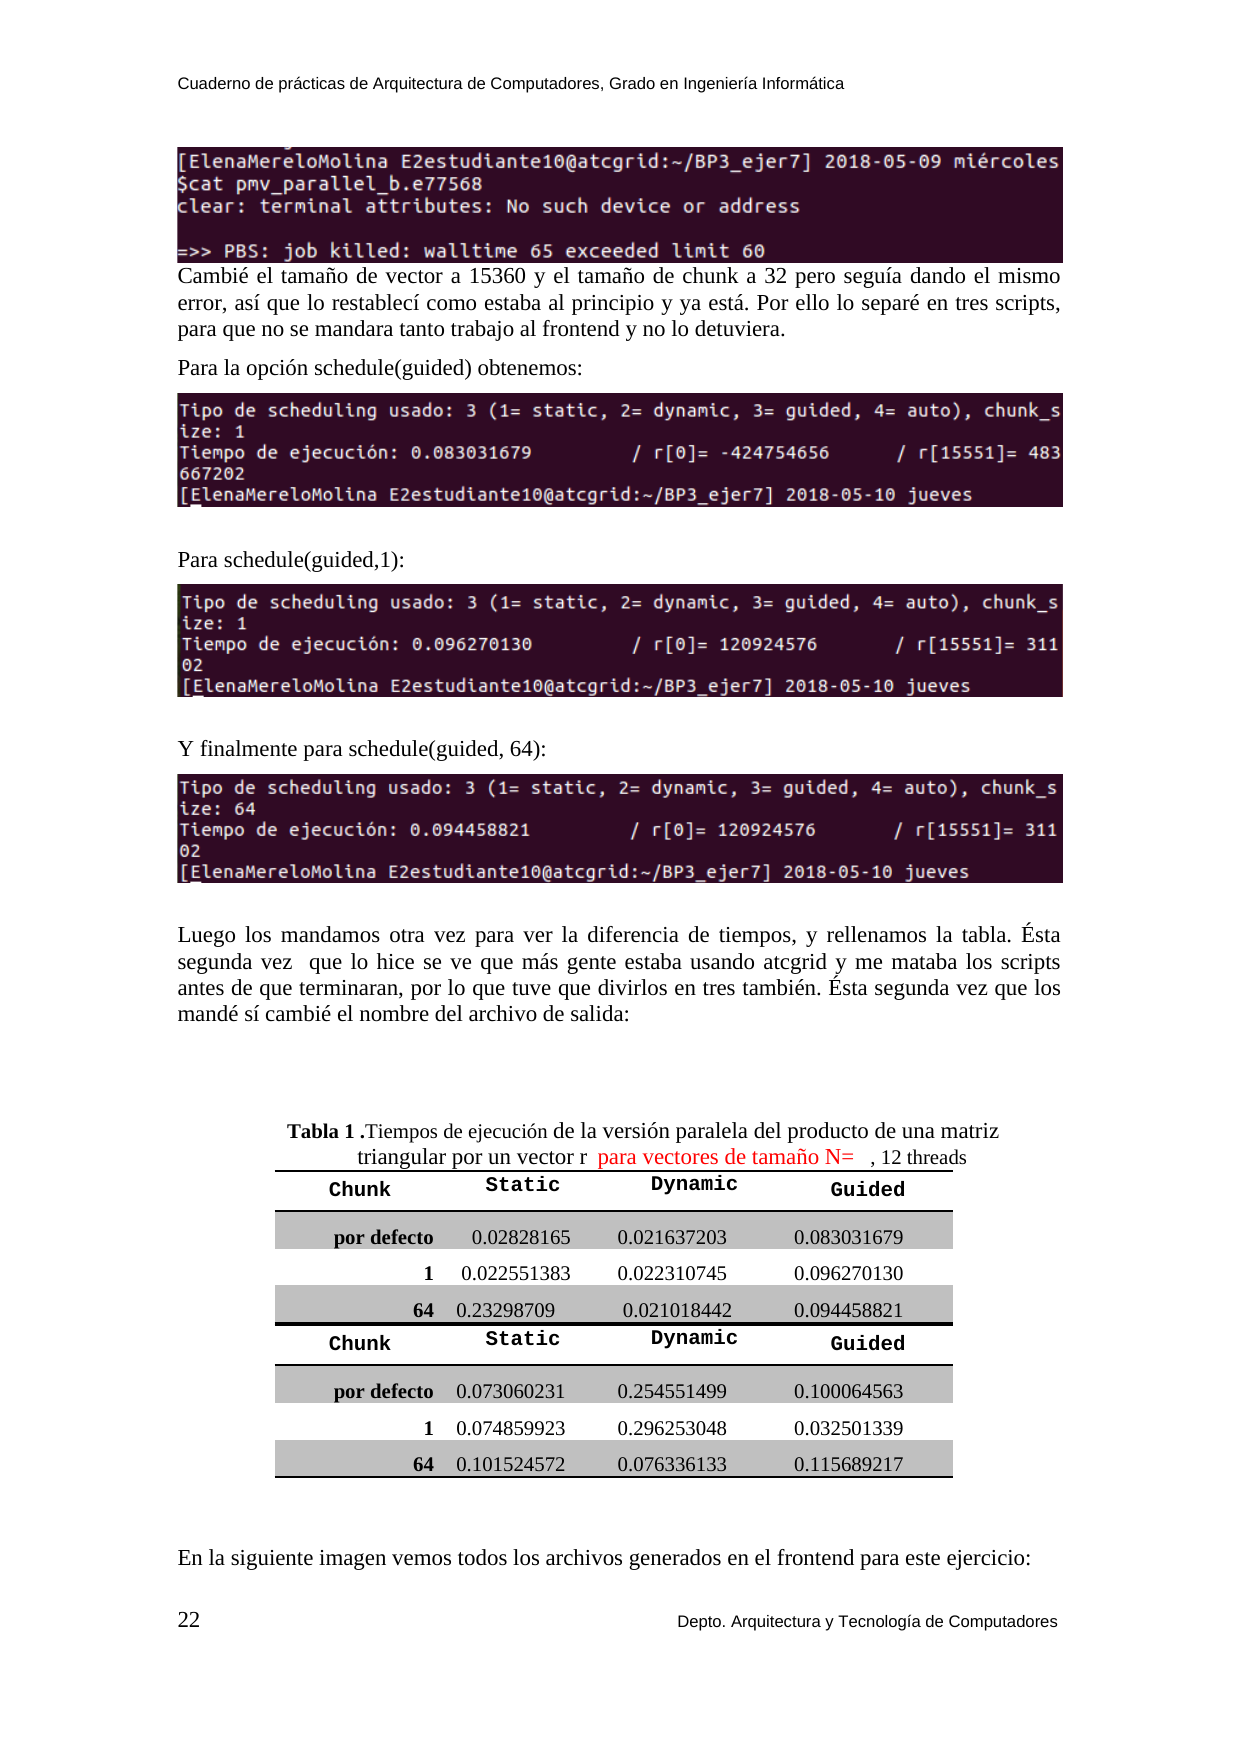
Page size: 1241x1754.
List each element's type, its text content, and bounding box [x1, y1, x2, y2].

table_cell por defecto [275, 1212, 445, 1249]
table_cell 0.074859923 [445, 1403, 606, 1439]
list En la siguiente imagen vemos todos los archivos generados en el frontend para este ejercicio: [177, 1544, 1063, 1570]
table_cell 0.032501339 [783, 1403, 953, 1439]
table_cell 64 [275, 1285, 445, 1322]
list Cambié el tamaño de vector a 15360 y el tamaño de chunk a 32 pero seguía dando el mismo error, así que lo restablecí como estaba al principio y ya está. Por ello lo separé en tres scripts, para que no se mandara tanto trabajo al frontend y no lo detuviera. [177, 263, 1063, 342]
table_cell 0.022310745 [606, 1249, 783, 1285]
table_header Dynamic [606, 1172, 783, 1210]
table_cell 0.115689217 [783, 1440, 953, 1476]
table_header Chunk [275, 1172, 445, 1210]
table_cell por defecto [275, 1366, 445, 1403]
table_header Static [445, 1172, 606, 1210]
table_cell 0.096270130 [783, 1249, 953, 1285]
table_cell [177, 1170, 275, 1324]
picture [177, 774, 1063, 883]
table_cell 0.101524572 [445, 1440, 606, 1476]
table_cell 0.073060231 [445, 1366, 606, 1403]
table_cell 0.094458821 [783, 1285, 953, 1322]
table_cell 0.296253048 [606, 1403, 783, 1439]
table_cell 0.23298709 [445, 1285, 606, 1322]
table_cell 1 [275, 1249, 445, 1285]
picture [177, 147, 1063, 263]
table_cell 64 [275, 1440, 445, 1476]
table_header Dynamic [606, 1326, 783, 1364]
table_header Guided [783, 1326, 953, 1364]
table_cell 0.254551499 [606, 1366, 783, 1403]
list Y finalmente para schedule(guided, 64): [177, 735, 1063, 762]
table_header [177, 1324, 1034, 1478]
table_header Chunk [275, 1326, 445, 1364]
table_header Guided [783, 1172, 953, 1210]
table_cell [953, 1170, 1034, 1324]
picture [177, 584, 1063, 697]
table_cell 0.100064563 [783, 1366, 953, 1403]
table_cell 1 [275, 1403, 445, 1439]
list Luego los mandamos otra vez para ver la diferencia de tiempos, y rellenamos la tabla. Ésta segunda vez que lo hice se ve que más gente estaba usando atcgrid y me mataba los scripts antes de que terminaran, por lo que tuve que divirlos en tres también. Ésta segunda vez que los mandé sí cambié el nombre del archivo de salida: [177, 921, 1063, 1027]
list Para la opción schedule(guided) obtenemos: [177, 354, 1063, 381]
table_cell 0.021018442 [606, 1285, 783, 1322]
table_cell 0.022551383 [445, 1249, 606, 1285]
table_cell 0.083031679 [783, 1212, 953, 1249]
table_header Tiempos de ejecución de la versión paralela del producto de una matriz triangular por un vector r para vectores de tamaño N= , 12 threads [177, 1092, 1034, 1170]
table_cell 0.02828165 [445, 1212, 606, 1249]
list Para schedule(guided,1): [177, 546, 1063, 572]
picture [177, 393, 1063, 507]
table_cell 0.021637203 [606, 1212, 783, 1249]
table_cell 0.076336133 [606, 1440, 783, 1476]
table_header Static [445, 1326, 606, 1364]
